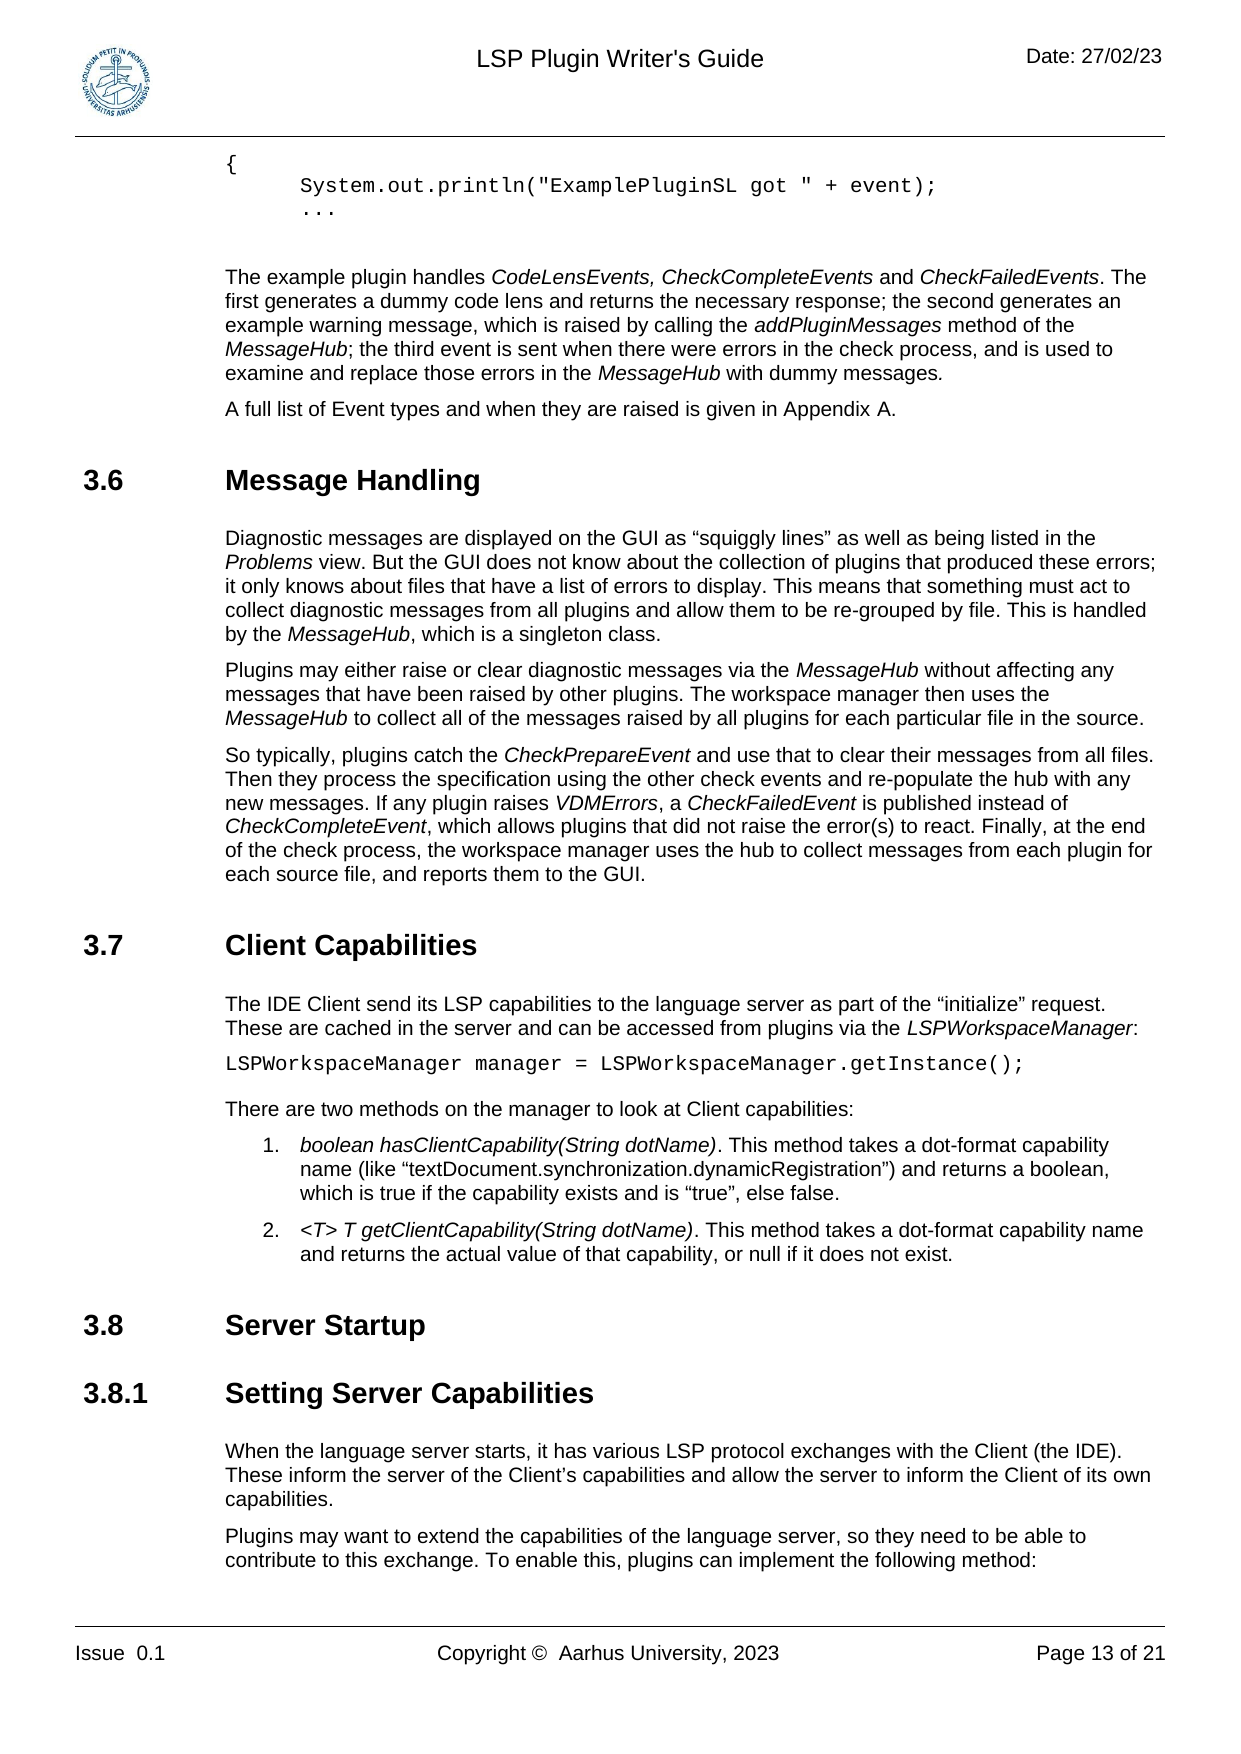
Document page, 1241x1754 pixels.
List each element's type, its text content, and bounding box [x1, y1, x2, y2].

subtitle Setting Server Capabilities [75, 1377, 1165, 1410]
text LSPWorkspaceManager manager = LSPWorkspaceManager.getInstance(); [225, 1052, 1165, 1075]
picture [78, 44, 153, 120]
text So typically, plugins catch the CheckPrepareEvent and use that to clear their messages from all files. Then they process the specification using the other check events and re-populate the hub with any new messages. If any plugin raises VDMErrors, a CheckFailedEvent is published instead of CheckCompleteEvent, which allows plugins that did not raise the error(s) to react. Finally, at the end of the check process, the workspace manager uses the hub to collect messages from each plugin for each source file, and reports them to the GUI. [225, 743, 1165, 887]
list boolean hasClientCapability(String dotName). This method takes a dot-format capability name (like “textDocument.synchronization.dynamicRegistration”) and returns a boolean, which is true if the capability exists and is “true”, else false. [262, 1134, 1165, 1206]
subtitle Client Capabilities [75, 929, 1165, 962]
text There are two methods on the manager to look at Client capabilities: [225, 1097, 1165, 1121]
text Plugins may want to extend the capabilities of the language server, so they need to be able to contribute to this exchange. To enable this, plugins can implement the following method: [225, 1524, 1165, 1572]
text { [225, 152, 1165, 175]
text A full list of Event types and when they are raised is given in Appendix A. [225, 397, 1165, 421]
subtitle Server Startup [75, 1308, 1165, 1341]
list <T> T getClientCapability(String dotName). This method takes a dot-format capability name and returns the actual value of that capability, or null if it does not exist. [262, 1218, 1165, 1266]
text The example plugin handles CodeLensEvents, CheckCompleteEvents and CheckFailedEvents. The first generates a dummy code lens and returns the necessary response; the second generates an example warning message, which is raised by calling the addPluginMessages method of the MessageHub; the third event is sent when there were errors in the check process, and is used to examine and replace those errors in the MessageHub with dummy messages. [225, 265, 1165, 385]
text Diagnostic messages are displayed on the GUI as “squiggly lines” as well as being listed in the Problems view. But the GUI does not know about the collection of plugins that produced these errors; it only knows about files that have a list of errors to display. This means that something must act to collect diagnostic messages from all plugins and allow them to be re-grouped by file. This is handled by the MessageHub, which is a singleton class. [225, 526, 1165, 646]
text The IDE Client send its LSP capabilities to the language server as part of the “initialize” request. These are cached in the server and can be accessed from plugins via the LSPWorkspaceManager: [225, 992, 1165, 1040]
text System.out.println("ExamplePluginSL got " + event); [225, 175, 1165, 197]
text ... [225, 197, 1165, 220]
text Plugins may either raise or clear diagnostic messages via the MessageHub without affecting any messages that have been raised by other plugins. The workspace manager then uses the MessageHub to collect all of the messages raised by all plugins for each particular file in the source. [225, 658, 1165, 730]
subtitle Message Handling [75, 464, 1165, 496]
text When the language server starts, it has various LSP protocol exchanges with the Client (the IDE). These inform the server of the Client’s capabilities and allow the server to inform the Client of its own capabilities. [225, 1440, 1165, 1512]
